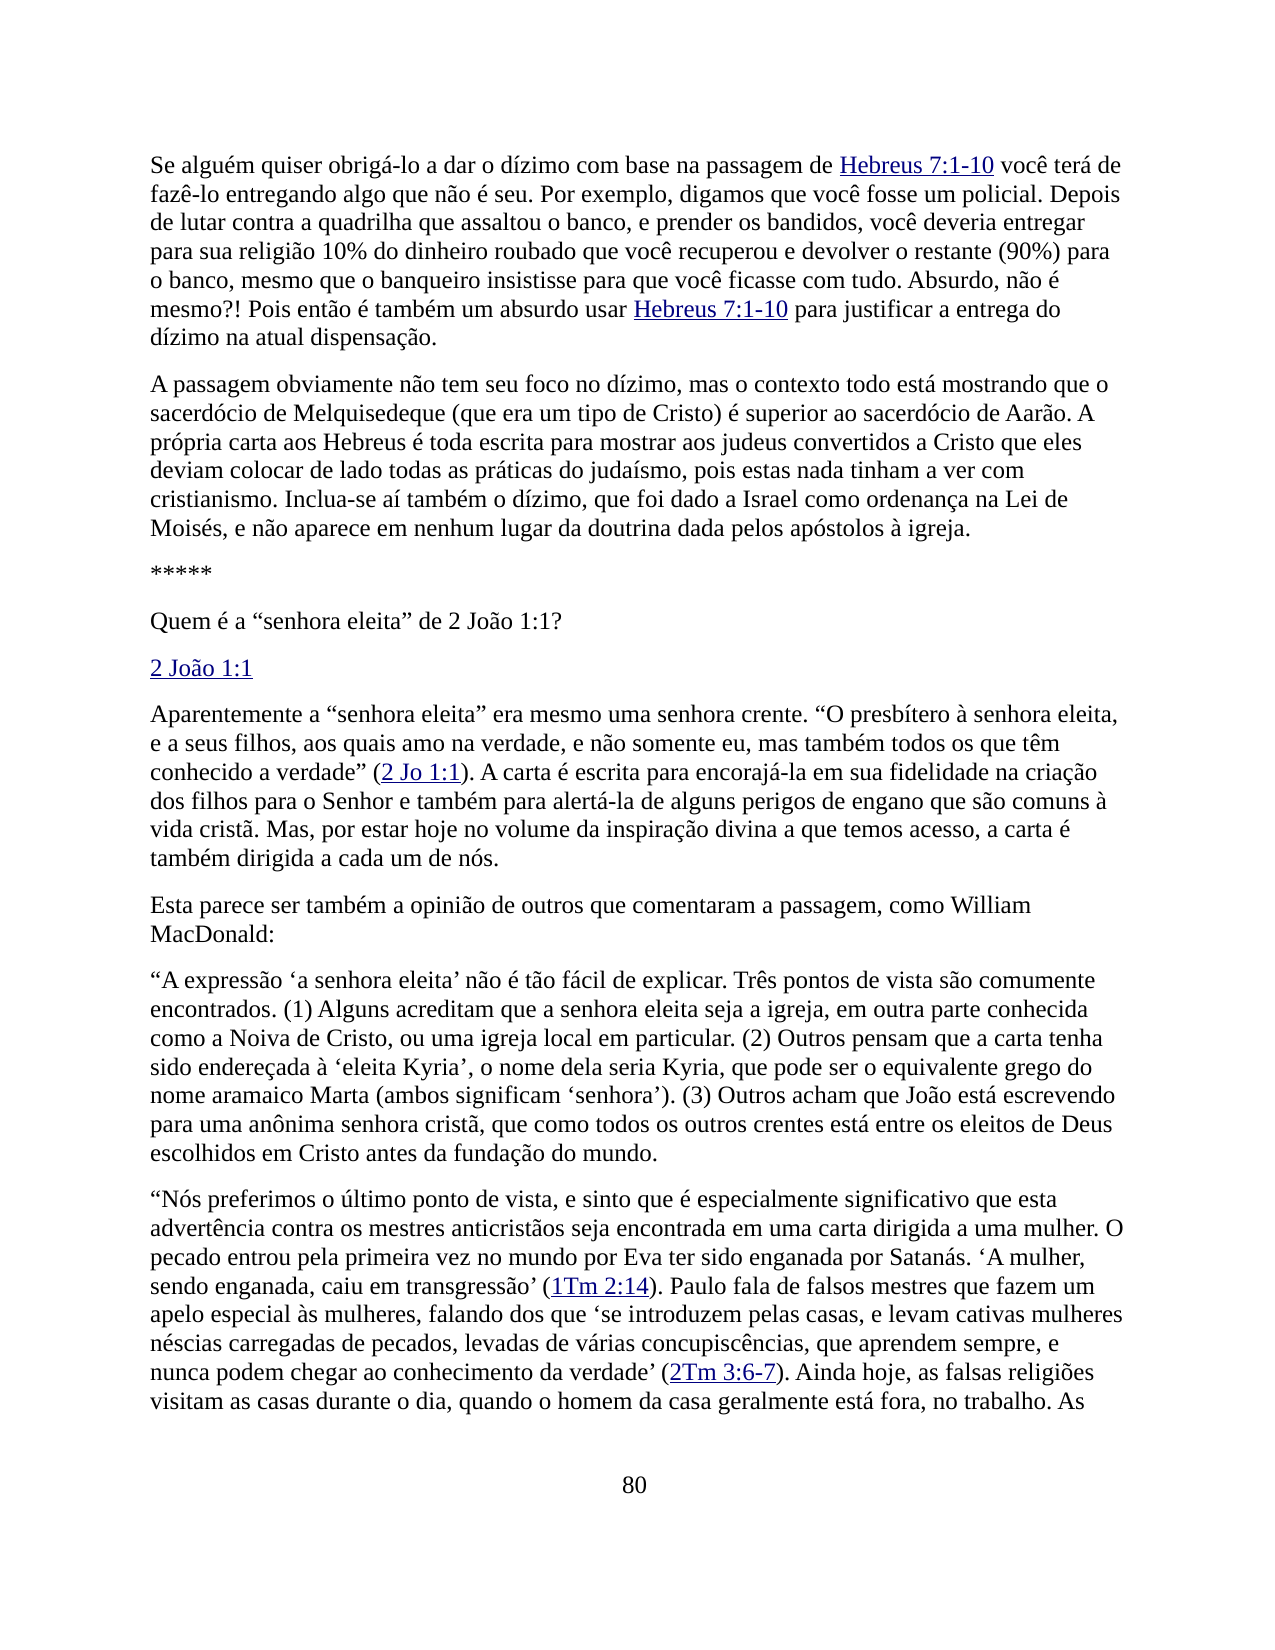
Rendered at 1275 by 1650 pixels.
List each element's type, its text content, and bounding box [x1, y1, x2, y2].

text Se alguém quiser obrigá-lo a dar o dízimo com base na passagem de Hebreus 7:1-10 você terá de fazê-lo entregando algo que não é seu. Por exemplo, digamos que você fosse um policial. Depois de lutar contra a quadrilha que assaltou o banco, e prender os bandidos, você deveria entregar para sua religião 10% do dinheiro roubado que você recuperou e devolver o restante (90%) para o banco, mesmo que o banqueiro insistisse para que você ficasse com tudo. Absurdo, não é mesmo?! Pois então é também um absurdo usar Hebreus 7:1-10 para justificar a entrega do dízimo na atual dispensação. [150, 150, 1125, 351]
text ***** [150, 559, 1125, 588]
text Aparentemente a “senhora eleita” era mesmo uma senhora crente. “O presbítero à senhora eleita, e a seus filhos, aos quais amo na verdade, e não somente eu, mas também todos os que têm conhecido a verdade” (2 Jo 1:1). A carta é escrita para encorajá-la em sua fidelidade na criação dos filhos para o Senhor e também para alertá-la de alguns perigos de engano que são comuns à vida cristã. Mas, por estar hoje no volume da inspiração divina a que temos acesso, a carta é também dirigida a cada um de nós. [150, 699, 1125, 872]
text Quem é a “senhora eleita” de 2 João 1:1? [150, 606, 1125, 635]
text 2 João 1:1 [150, 653, 1125, 682]
text A passagem obviamente não tem seu foco no dízimo, mas o contexto todo está mostrando que o sacerdócio de Melquisedeque (que era um tipo de Cristo) é superior ao sacerdócio de Aarão. A própria carta aos Hebreus é toda escrita para mostrar aos judeus convertidos a Cristo que eles deviam colocar de lado todas as práticas do judaísmo, pois estas nada tinham a ver com cristianismo. Inclua-se aí também o dízimo, que foi dado a Israel como ordenança na Lei de Moisés, e não aparece em nenhum lugar da doutrina dada pelos apóstolos à igreja. [150, 369, 1125, 542]
text Esta parece ser também a opinião de outros que comentaram a passagem, como William MacDonald: [150, 890, 1125, 947]
text “Nós preferimos o último ponto de vista, e sinto que é especialmente significativo que esta advertência contra os mestres anticristãos seja encontrada em uma carta dirigida a uma mulher. O pecado entrou pela primeira vez no mundo por Eva ter sido enganada por Satanás. ‘A mulher, sendo enganada, caiu em transgressão’ (1Tm 2:14). Paulo fala de falsos mestres que fazem um apelo especial às mulheres, falando dos que ‘se introduzem pelas casas, e levam cativas mulheres néscias carregadas de pecados, levadas de várias concupiscências, que aprendem sempre, e nunca podem chegar ao conhecimento da verdade’ (2Tm 3:6-7). Ainda hoje, as falsas religiões visitam as casas durante o dia, quando o homem da casa geralmente está fora, no trabalho. As [150, 1184, 1125, 1414]
text “A expressão ‘a senhora eleita’ não é tão fácil de explicar. Três pontos de vista são comumente encontrados. (1) Alguns acreditam que a senhora eleita seja a igreja, em outra parte conhecida como a Noiva de Cristo, ou uma igreja local em particular. (2) Outros pensam que a carta tenha sido endereçada à ‘eleita Kyria’, o nome dela seria Kyria, que pode ser o equivalente grego do nome aramaico Marta (ambos significam ‘senhora’). (3) Outros acham que João está escrevendo para uma anônima senhora cristã, que como todos os outros crentes está entre os eleitos de Deus escolhidos em Cristo antes da fundação do mundo. [150, 965, 1125, 1167]
